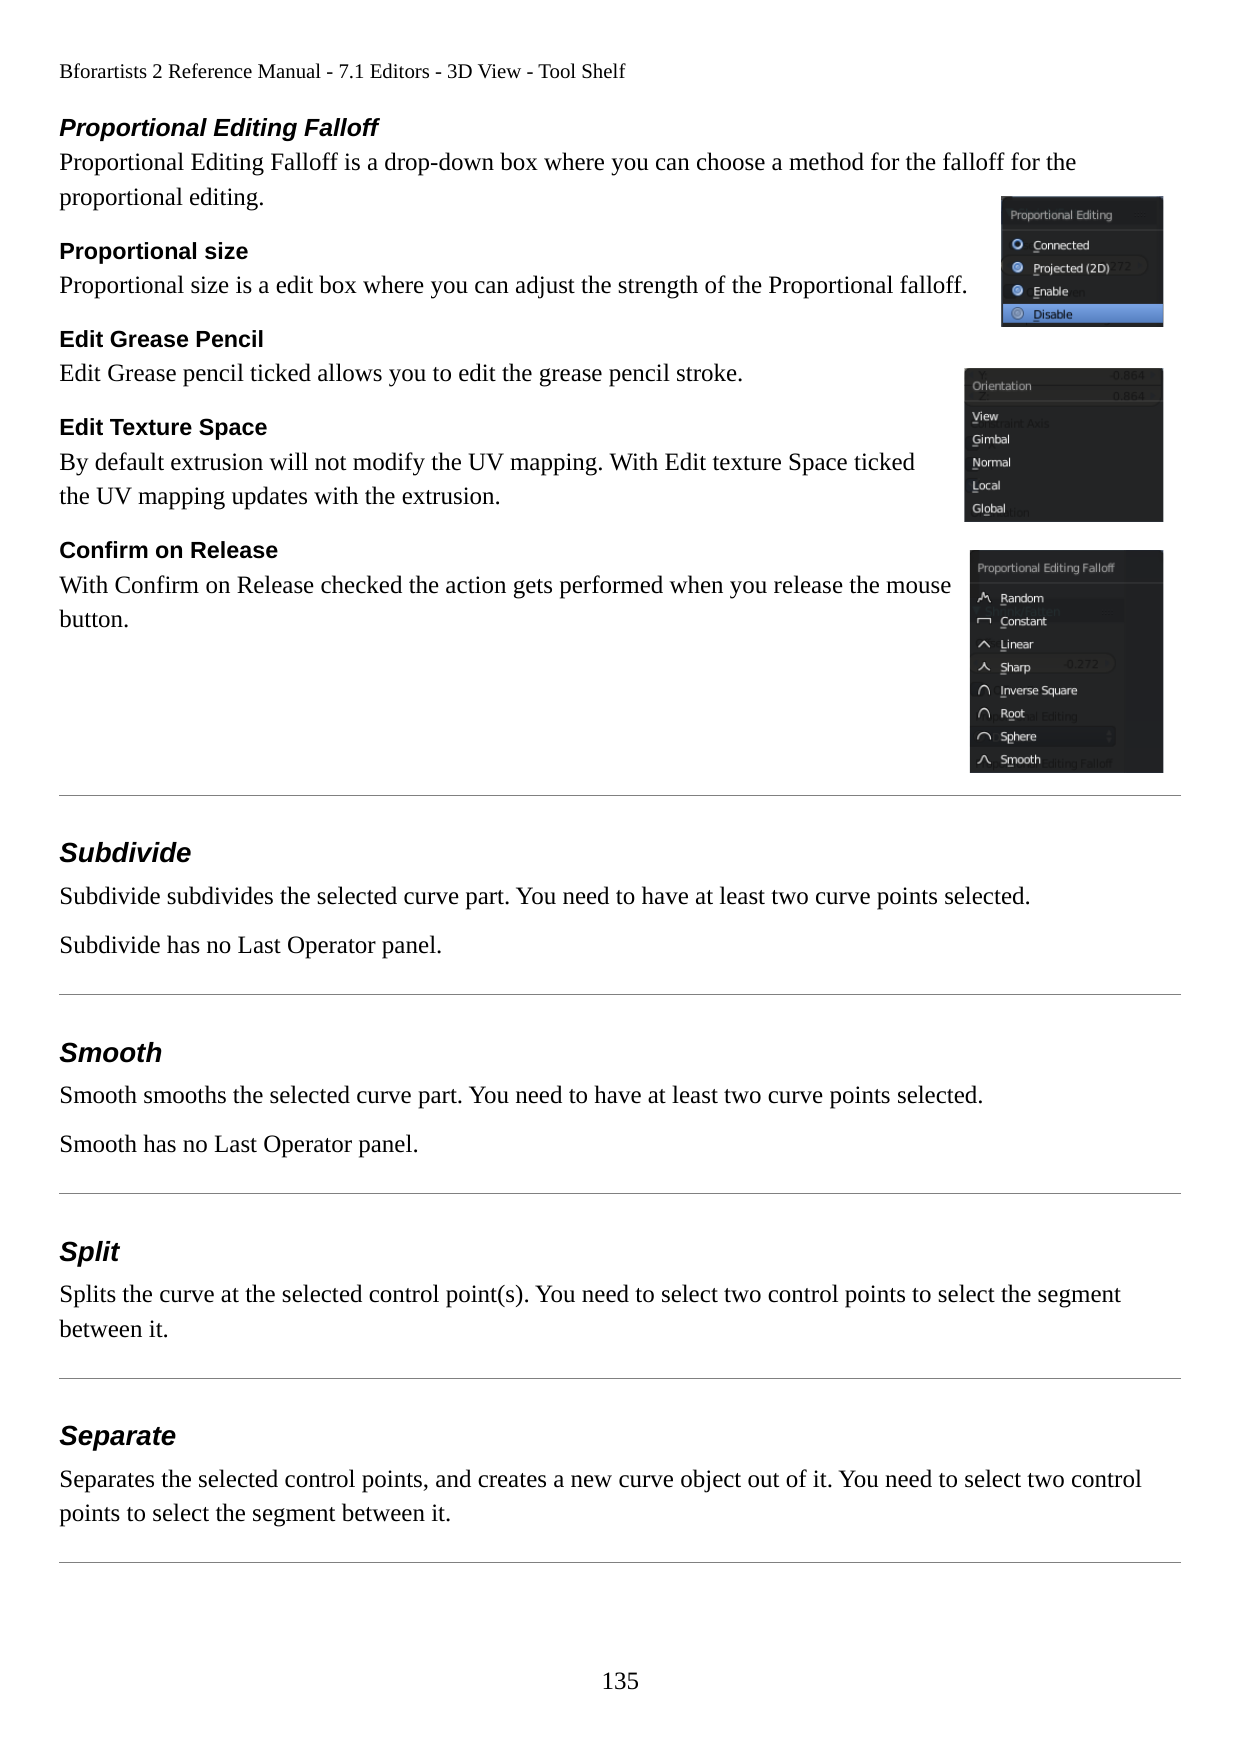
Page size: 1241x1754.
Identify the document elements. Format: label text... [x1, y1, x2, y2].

subtitle Proportional size [59, 237, 1001, 264]
subtitle Proportional Editing Falloff [59, 113, 1181, 141]
text Edit Grease pencil ticked allows you to edit the grease pencil stroke. [59, 358, 1181, 387]
text Splits the curve at the selected control point(s). You need to select two control points to select the segment between it. [59, 1279, 1181, 1343]
text With Confirm on Release checked the action gets performed when you release the mouse button. [59, 570, 969, 633]
subtitle [1164, 237, 1181, 264]
subtitle Confirm on Release [59, 537, 1181, 563]
text Smooth has no Last Operator panel. [59, 1129, 1181, 1158]
subtitle [1164, 414, 1181, 441]
subtitle Smooth [59, 1036, 1181, 1068]
text Subdivide subdivides the selected curve part. You need to have at least two curve points selected. [59, 881, 1181, 910]
picture [964, 368, 1164, 522]
text Proportional size is a edit box where you can adjust the strength of the Proportional falloff. [59, 270, 1001, 299]
text Subdivide has no Last Operator panel. [59, 930, 1181, 959]
text Proportional Editing Falloff is a drop-down box where you can choose a method for the falloff for the proportional editing. [59, 147, 1181, 211]
subtitle Subdivide [59, 837, 1181, 869]
text Smooth smooths the selected curve part. You need to have at least two curve points selected. [59, 1080, 1181, 1109]
subtitle Split [59, 1235, 1181, 1267]
subtitle Edit Grease Pencil [59, 326, 1181, 352]
subtitle Edit Texture Space [59, 414, 964, 441]
text Separates the selected control points, and creates a new curve object out of it. You need to select two control points to select the segment between it. [59, 1464, 1181, 1527]
picture [1001, 196, 1164, 327]
subtitle Separate [59, 1420, 1181, 1452]
text By default extrusion will not modify the UV mapping. With Edit texture Space ticked the UV mapping updates with the extrusion. [59, 447, 964, 510]
picture [969, 550, 1164, 773]
